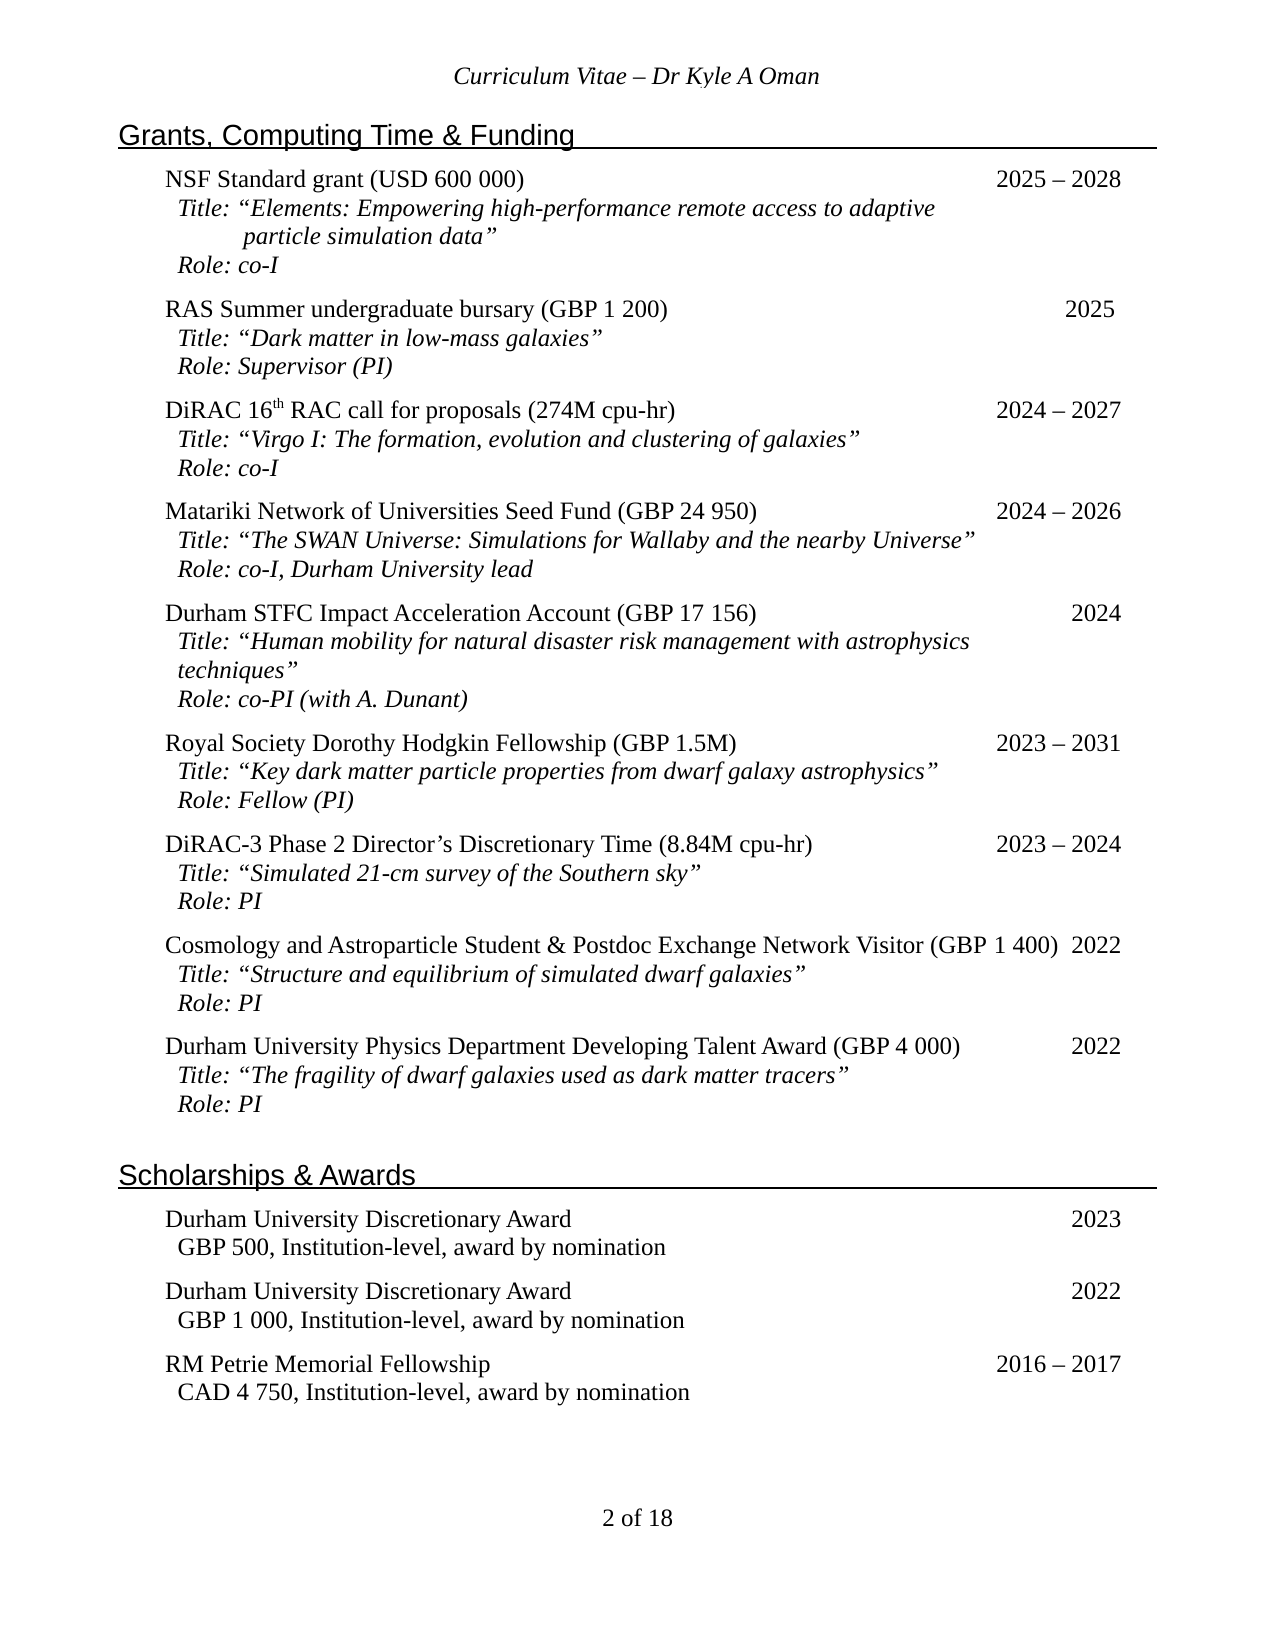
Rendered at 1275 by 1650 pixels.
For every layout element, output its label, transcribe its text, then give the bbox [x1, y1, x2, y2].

text Durham University Discretionary Award 2022 GBP 1 000, Institution-level, award by nomination [118, 1276, 1157, 1334]
text DiRAC-3 Phase 2 Director’s Discretionary Time (8.84M cpu-hr) 2023 – 2024 Title: “Simulated 21-cm survey of the Southern sky” Role: PI [118, 829, 1157, 915]
text Matariki Network of Universities Seed Fund (GBP 24 950) 2024 – 2026 Title: “The SWAN Universe: Simulations for Wallaby and the nearby Universe” Role: co-I, Durham University lead [118, 496, 1157, 583]
subtitle Scholarships & Awards [118, 1158, 1157, 1187]
text Royal Society Dorothy Hodgkin Fellowship (GBP 1.5M) 2023 – 2031 Title: “Key dark matter particle properties from dwarf galaxy astrophysics” Role: Fellow (PI) [118, 728, 1157, 814]
text NSF Standard grant (USD 600 000) 2025 – 2028 Title: “Elements: Empowering high-performance remote access to adaptive particle simulation data” Role: co-I [118, 164, 1157, 279]
text Durham University Physics Department Developing Talent Award (GBP 4 000) 2022 Title: “The fragility of dwarf galaxies used as dark matter tracers” Role: PI [118, 1031, 1157, 1118]
text RM Petrie Memorial Fellowship 2016 – 2017 CAD 4 750, Institution-level, award by nomination [118, 1349, 1157, 1406]
text RAS Summer undergraduate bursary (GBP 1 200) 2025 Title: “Dark matter in low-mass galaxies” Role: Supervisor (PI) [118, 294, 1157, 380]
text DiRAC 16th RAC call for proposals (274M cpu-hr) 2024 – 2027 Title: “Virgo I: The formation, evolution and clustering of galaxies” Role: co-I [118, 395, 1157, 481]
text Cosmology and Astroparticle Student & Postdoc Exchange Network Visitor (GBP 1 400) 2022 Title: “Structure and equilibrium of simulated dwarf galaxies” Role: PI [118, 930, 1157, 1016]
text Durham STFC Impact Acceleration Account (GBP 17 156) 2024 Title: “Human mobility for natural disaster risk management with astrophysics techniques” Role: co-PI (with A. Dunant) [118, 598, 1157, 713]
text Durham University Discretionary Award 2023 GBP 500, Institution-level, award by nomination [118, 1204, 1157, 1261]
subtitle Grants, Computing Time & Funding [118, 118, 1157, 147]
